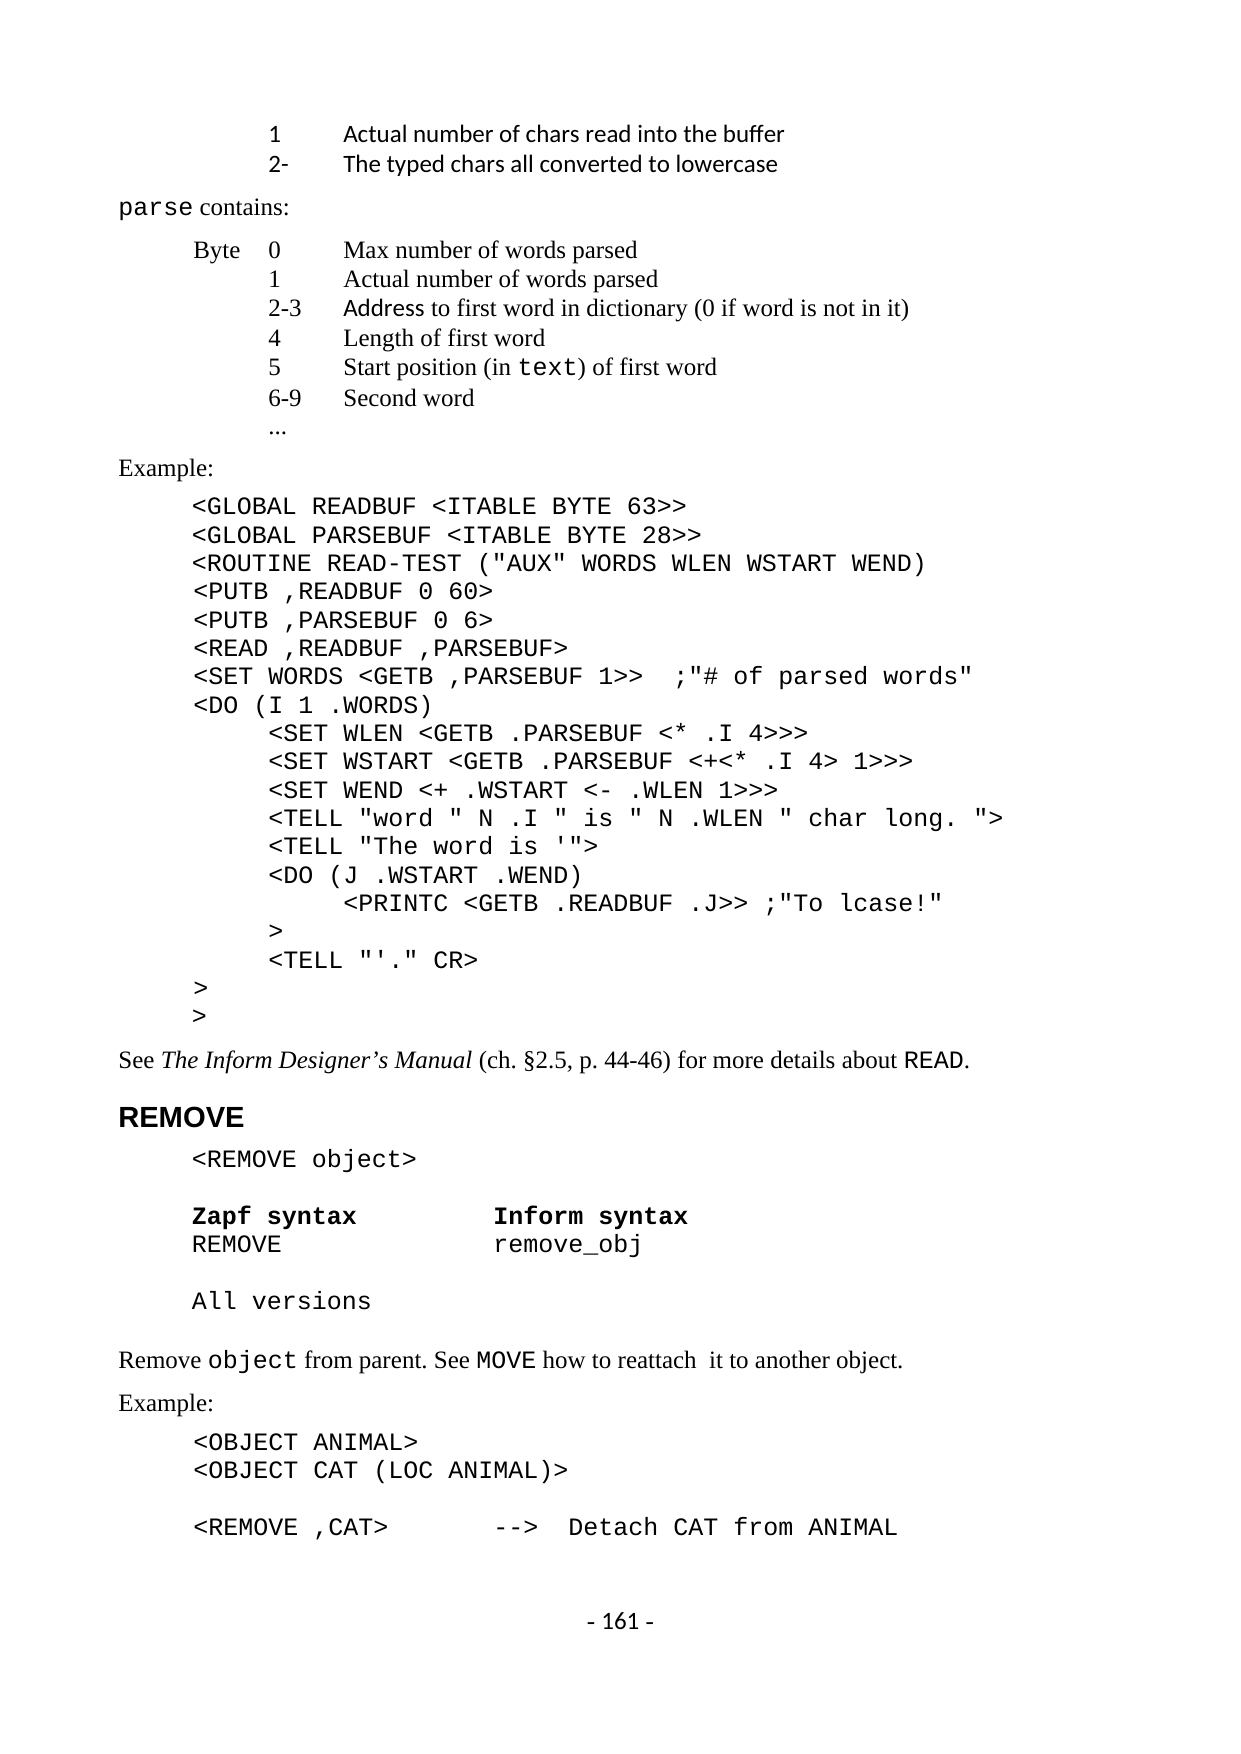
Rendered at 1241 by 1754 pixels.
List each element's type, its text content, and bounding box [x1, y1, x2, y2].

text 1 Actual number of chars read into the buffer 2- The typed chars all converted to lowercase [118, 118, 1122, 179]
subtitle REMOVE [43, 1101, 1122, 1134]
text Zapf syntax Inform syntax [192, 1203, 1122, 1232]
text Example: [118, 1388, 1122, 1417]
text Byte 0 Max number of words parsed 1 Actual number of words parsed 2-3 Address to first word in dictionary (0 if word is not in it) 4 Length of first word 5 Start position (in text) of first word 6-9 Second word ... [118, 235, 1122, 440]
text <OBJECT ANIMAL> <OBJECT CAT (LOC ANIMAL)> <REMOVE ,CAT> --> Detach CAT from ANIMAL [118, 1429, 1122, 1543]
text <GLOBAL READBUF <ITABLE BYTE 63>> <GLOBAL PARSEBUF <ITABLE BYTE 28>> <ROUTINE READ-TEST ("AUX" WORDS WLEN WSTART WEND) <PUTB ,READBUF 0 60> <PUTB ,PARSEBUF 0 6> <READ ,READBUF ,PARSEBUF> <SET WORDS <GETB ,PARSEBUF 1>> ;"# of parsed words" <DO (I 1 .WORDS) <SET WLEN <GETB .PARSEBUF <* .I 4>>> <SET WSTART <GETB .PARSEBUF <+<* .I 4> 1>>> <SET WEND <+ .WSTART <- .WLEN 1>>> <TELL "word " N .I " is " N .WLEN " char long. "> <TELL "The word is '"> <DO (J .WSTART .WEND) <PRINTC <GETB .READBUF .J>> ;"To lcase!" > <TELL "'." CR> > > [192, 494, 1122, 1032]
text See The Inform Designer’s Manual (ch. §2.5, p. 44-46) for more details about READ. [118, 1045, 1122, 1076]
text Remove object from parent. See MOVE how to reattach it to another object. [118, 1345, 1122, 1376]
text REMOVE remove_obj All versions [192, 1232, 1122, 1317]
text parse contains: [118, 192, 1122, 222]
text <REMOVE object> [192, 1147, 1122, 1175]
text Example: [118, 453, 1122, 481]
